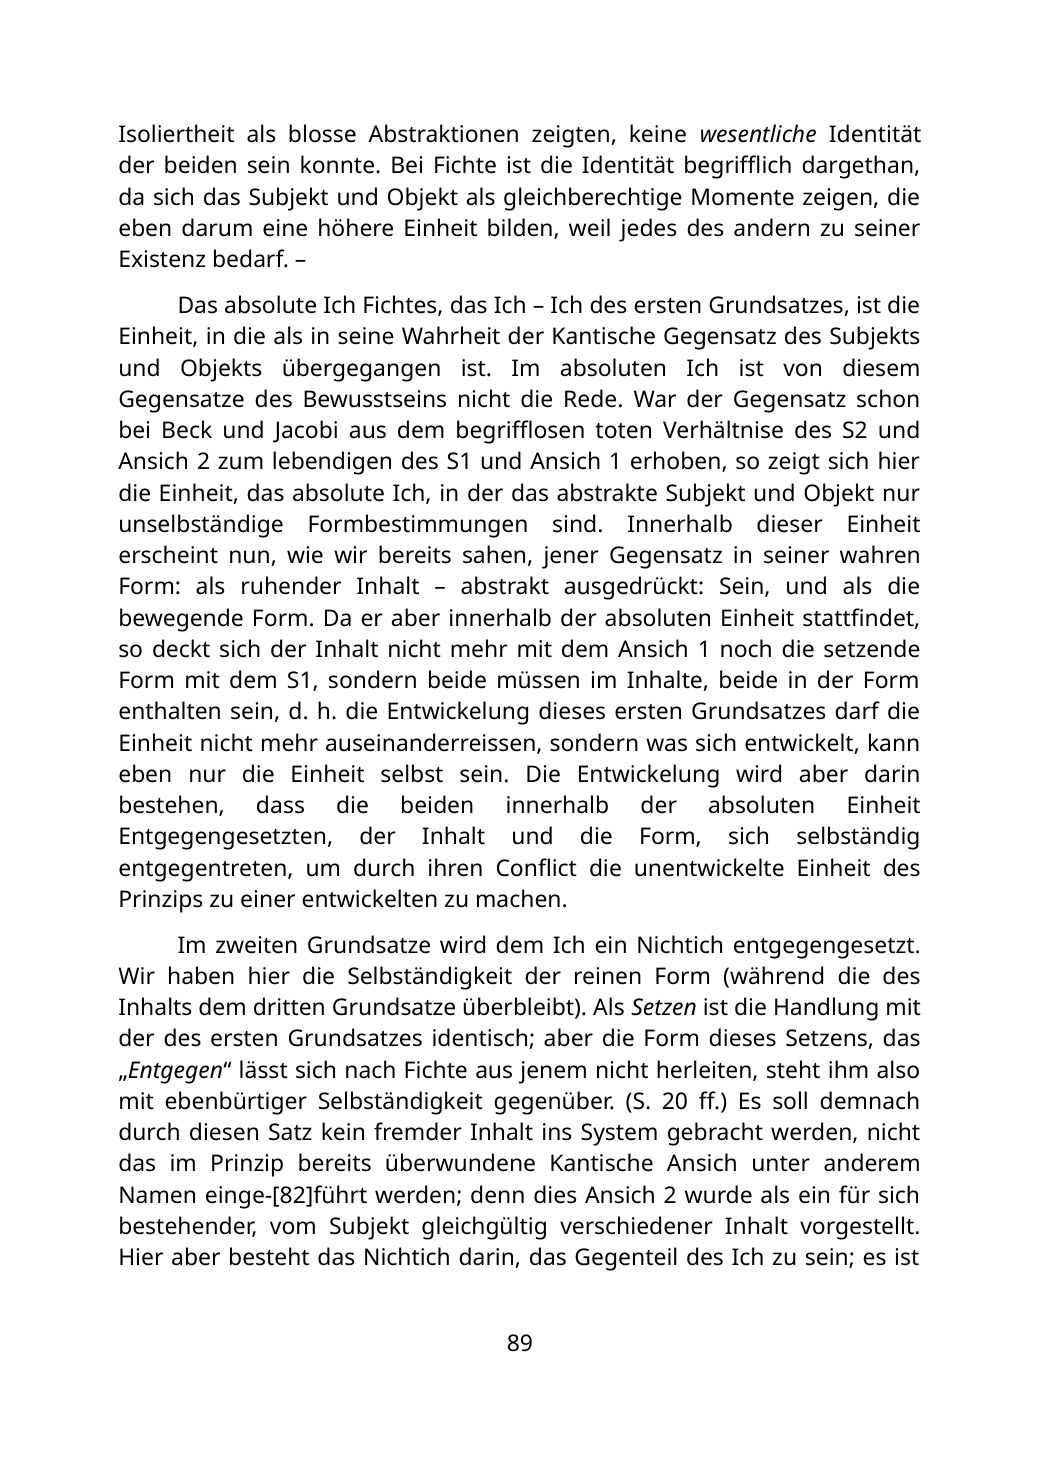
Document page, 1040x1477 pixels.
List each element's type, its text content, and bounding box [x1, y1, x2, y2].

text Isoliertheit als blosse Abstraktionen zeigten, keine wesentliche Identität der beiden sein konnte. Bei Fichte ist die Identität begrifflich dargethan, da sich das Subjekt und Objekt als gleichberechtige Momente zeigen, die eben darum eine höhere Einheit bilden, weil jedes des andern zu seiner Existenz bedarf. – [118, 118, 921, 274]
text Das absolute Ich Fichtes, das Ich – Ich des ersten Grundsatzes, ist die Einheit, in die als in seine Wahrheit der Kantische Gegensatz des Subjekts und Objekts übergegangen ist. Im absoluten Ich ist von diesem Gegensatze des Bewusstseins nicht die Rede. War der Gegensatz schon bei Beck und Jacobi aus dem begrifflosen toten Verhältnise des S2 und Ansich 2 zum lebendigen des S1 und Ansich 1 erhoben, so zeigt sich hier die Einheit, das absolute Ich, in der das abstrakte Subjekt und Objekt nur unselbständige Formbestimmungen sind. Innerhalb dieser Einheit erscheint nun, wie wir bereits sahen, jener Gegensatz in seiner wahren Form: als ruhender Inhalt – abstrakt ausgedrückt: Sein, und als die bewegende Form. Da er aber innerhalb der absoluten Einheit stattfindet, so deckt sich der Inhalt nicht mehr mit dem Ansich 1 noch die setzende Form mit dem S1, sondern beide müssen im Inhalte, beide in der Form enthalten sein, d. h. die Entwickelung dieses ersten Grundsatzes darf die Einheit nicht mehr auseinanderreissen, sondern was sich entwickelt, kann eben nur die Einheit selbst sein. Die Entwickelung wird aber darin bestehen, dass die beiden innerhalb der absoluten Einheit Entgegengesetzten, der Inhalt und die Form, sich selbständig entgegentreten, um durch ihren Conflict die unentwickelte Einheit des Prinzips zu einer entwickelten zu machen. [118, 289, 921, 914]
text Im zweiten Grundsatze wird dem Ich ein Nichtich entgegengesetzt. Wir haben hier die Selbständigkeit der reinen Form (während die des Inhalts dem dritten Grundsatze überbleibt). Als Setzen ist die Handlung mit der des ersten Grundsatzes identisch; aber die Form dieses Setzens, das „Entgegen“ lässt sich nach Fichte aus jenem nicht herleiten, steht ihm also mit ebenbürtiger Selbständigkeit gegenüber. (S. 20 ff.) Es soll demnach durch diesen Satz kein fremder Inhalt ins System gebracht werden, nicht das im Prinzip bereits überwundene Kantische Ansich unter anderem Namen einge-[82]führt werden; denn dies Ansich 2 wurde als ein für sich bestehender, vom Subjekt gleichgültig verschiedener Inhalt vorgestellt. Hier aber besteht das Nichtich darin, das Gegenteil des Ich zu sein; es ist [118, 928, 921, 1272]
